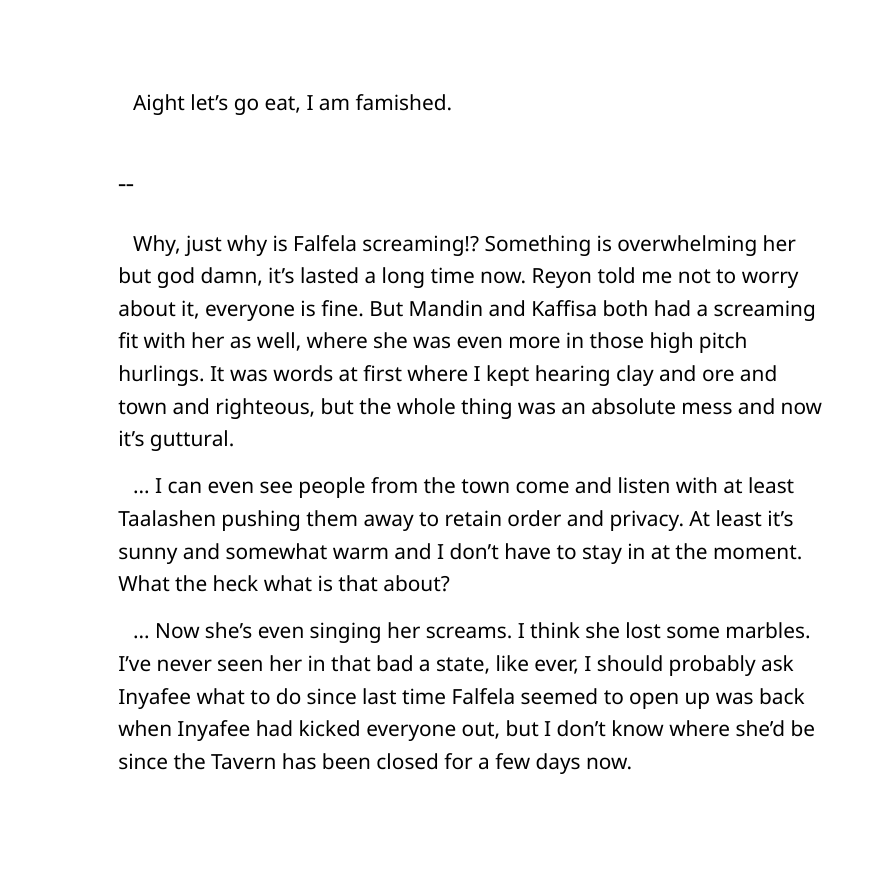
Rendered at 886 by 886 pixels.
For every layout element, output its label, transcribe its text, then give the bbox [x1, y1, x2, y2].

text ... I can even see people from the town come and listen with at least Taalashen pushing them away to retain order and privacy. At least it’s sunny and somewhat warm and I don’t have to stay in at the moment. What the heck what is that about? [118, 472, 827, 598]
text Why, just why is Falfela screaming!? Something is overwhelming her but god damn, it’s lasted a long time now. Reyon told me not to worry about it, everyone is fine. But Mandin and Kaffisa both had a screaming fit with her as well, where she was even more in those high pitch hurlings. It was words at first where I kept hearing clay and ore and town and righteous, but the whole thing was an absolute mess and now it’s guttural. [118, 229, 827, 453]
text Aight let’s go eat, I am famished. [118, 88, 827, 117]
text ... Now she’s even singing her screams. I think she lost some marbles. I’ve never seen her in that bad a state, like ever, I should probably ask Inyafee what to do since last time Falfela seemed to open up was back when Inyafee had kicked everyone out, but I don’t know where she’d be since the Tavern has been closed for a few days now. [118, 617, 827, 775]
subtitle -- [118, 165, 827, 199]
